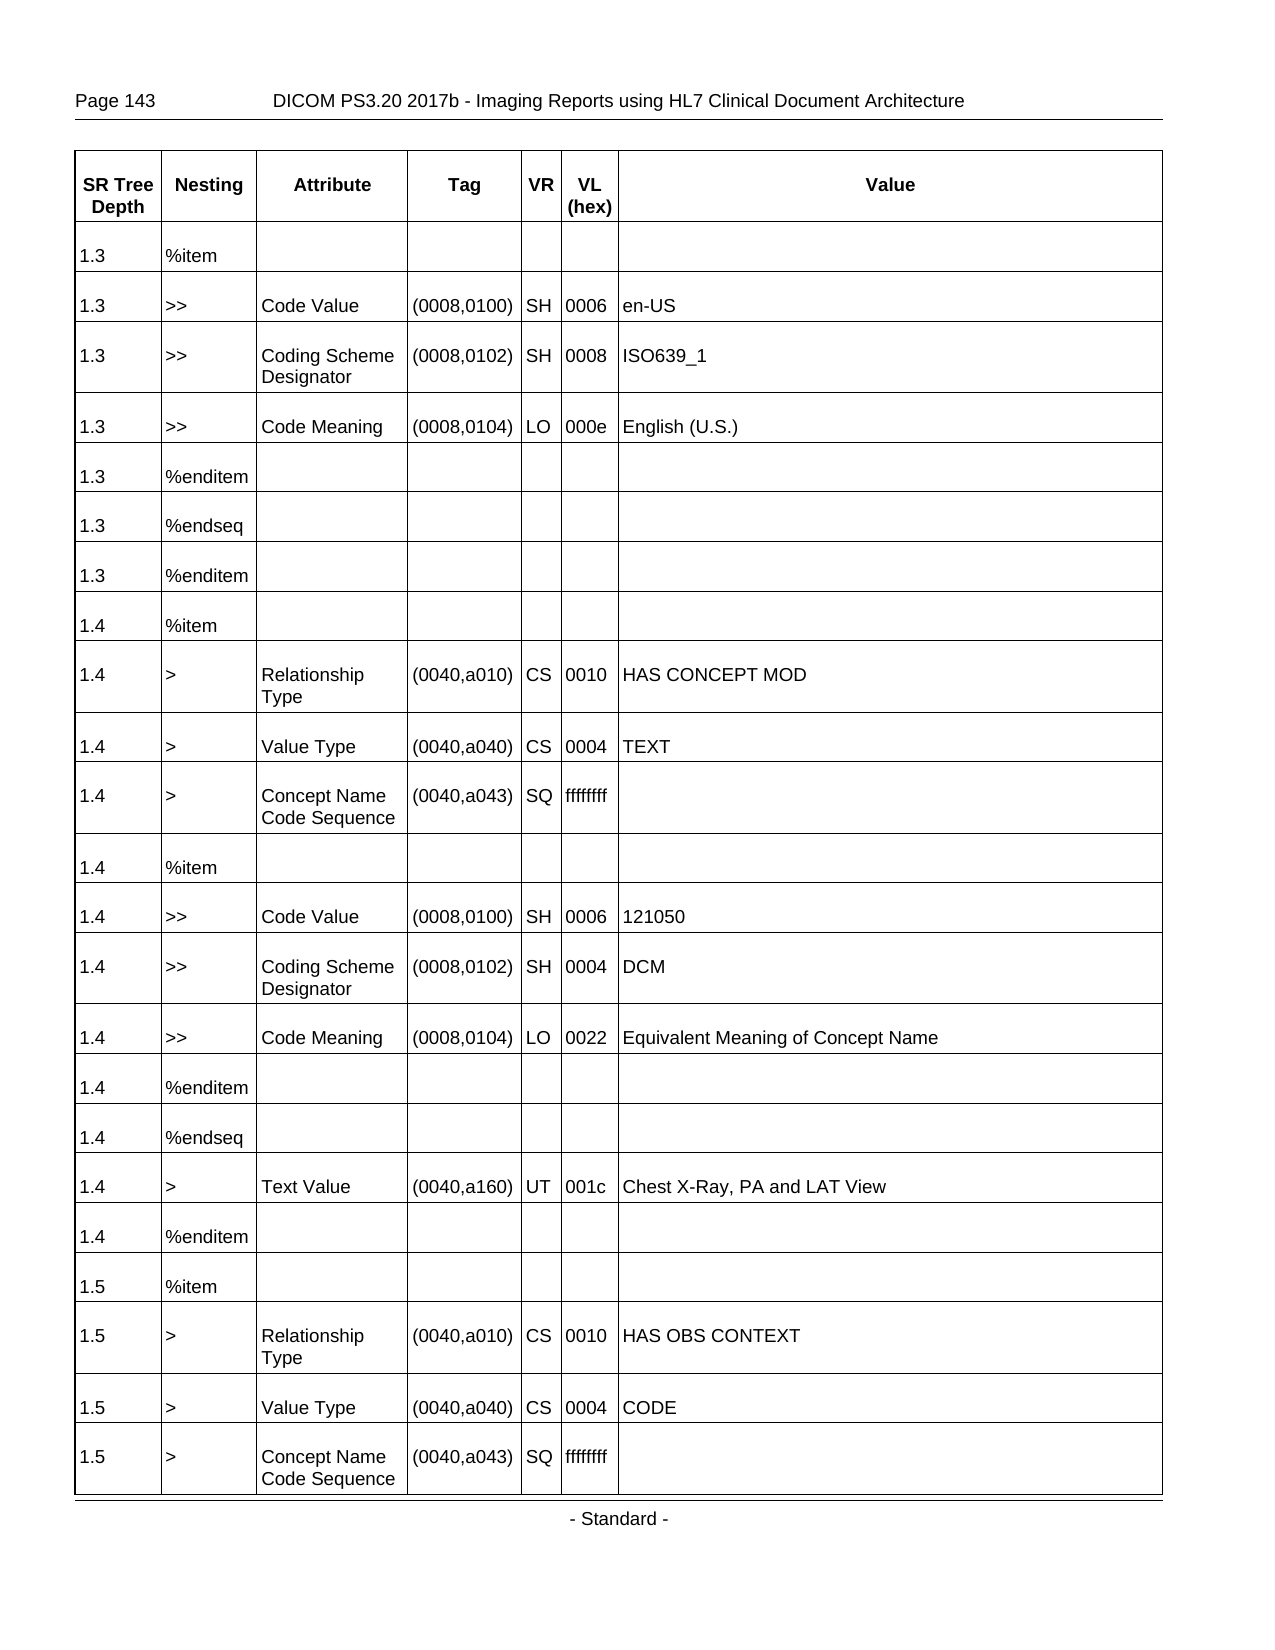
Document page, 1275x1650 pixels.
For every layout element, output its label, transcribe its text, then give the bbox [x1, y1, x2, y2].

table_cell [408, 592, 521, 640]
table_cell [522, 1104, 561, 1152]
table_cell 1.4 [76, 1004, 161, 1053]
table_cell [619, 492, 1162, 541]
table_cell 0004 [562, 713, 618, 761]
table_cell (0008,0104) [408, 393, 521, 442]
table_cell [619, 762, 1162, 832]
table_cell HAS OBS CONTEXT [619, 1302, 1162, 1372]
table_cell [562, 443, 618, 491]
table_cell Code Meaning [257, 393, 407, 442]
table_cell Relationship Type [257, 1302, 407, 1372]
table_cell 1.4 [76, 834, 161, 882]
table_cell [562, 492, 618, 541]
table_cell Concept Name Code Sequence [257, 762, 407, 832]
table_cell (0008,0104) [408, 1004, 521, 1053]
table_cell [522, 1203, 561, 1252]
table_cell 1.3 [76, 492, 161, 541]
table_cell [619, 222, 1162, 271]
table_cell > [162, 641, 256, 712]
table_cell > [162, 1423, 256, 1493]
table_cell Equivalent Meaning of Concept Name [619, 1004, 1162, 1053]
table_cell %enditem [162, 542, 256, 591]
table_cell 1.4 [76, 1203, 161, 1252]
table_cell [408, 1054, 521, 1102]
table_cell [522, 834, 561, 882]
table_cell [257, 542, 407, 591]
table_cell 1.3 [76, 272, 161, 321]
table_cell %item [162, 834, 256, 882]
table_header VL (hex) [562, 151, 618, 221]
table_cell ffffffff [562, 762, 618, 832]
table_cell SH [522, 322, 561, 392]
table_cell [522, 492, 561, 541]
table_cell [619, 542, 1162, 591]
table_cell (0040,a040) [408, 713, 521, 761]
table_header VR [522, 151, 561, 221]
table_cell (0040,a010) [408, 1302, 521, 1372]
table_cell %item [162, 1253, 256, 1301]
table_cell [562, 1203, 618, 1252]
table_cell [522, 1253, 561, 1301]
table_cell [408, 492, 521, 541]
table_cell Text Value [257, 1153, 407, 1202]
table_cell [562, 1253, 618, 1301]
table_cell >> [162, 933, 256, 1003]
table_cell [408, 834, 521, 882]
table_cell %item [162, 592, 256, 640]
table_cell 1.4 [76, 1153, 161, 1202]
table_cell [408, 222, 521, 271]
table_cell > [162, 1302, 256, 1372]
table_cell 1.4 [76, 883, 161, 932]
table_cell TEXT [619, 713, 1162, 761]
table_cell (0008,0102) [408, 933, 521, 1003]
table_cell [562, 542, 618, 591]
table_cell SQ [522, 762, 561, 832]
table_cell [619, 1104, 1162, 1152]
table_cell 1.4 [76, 641, 161, 712]
table_header Nesting [162, 151, 256, 221]
table_cell [522, 592, 561, 640]
table_cell 0010 [562, 1302, 618, 1372]
table_cell %enditem [162, 1054, 256, 1102]
table_cell en-US [619, 272, 1162, 321]
table_cell [619, 1423, 1162, 1493]
table_cell >> [162, 322, 256, 392]
table_cell 1.3 [76, 222, 161, 271]
table_cell [257, 1253, 407, 1301]
table_cell 1.5 [76, 1253, 161, 1301]
table_cell [619, 1054, 1162, 1102]
table_cell > [162, 713, 256, 761]
table_cell ffffffff [562, 1423, 618, 1493]
table_cell %endseq [162, 1104, 256, 1152]
table_cell [562, 592, 618, 640]
table_cell 0004 [562, 933, 618, 1003]
table_cell [562, 834, 618, 882]
table_cell [257, 1203, 407, 1252]
table_cell %endseq [162, 492, 256, 541]
table_cell CODE [619, 1374, 1162, 1422]
table_cell Relationship Type [257, 641, 407, 712]
table_cell [522, 542, 561, 591]
table_cell > [162, 1374, 256, 1422]
table_cell CS [522, 1302, 561, 1372]
table_cell 0022 [562, 1004, 618, 1053]
table_cell [619, 592, 1162, 640]
table_cell [619, 1253, 1162, 1301]
table_cell LO [522, 1004, 561, 1053]
table_cell >> [162, 1004, 256, 1053]
table_cell CS [522, 1374, 561, 1422]
table_cell [562, 222, 618, 271]
table_cell Code Value [257, 272, 407, 321]
table_cell (0040,a010) [408, 641, 521, 712]
table_cell SH [522, 272, 561, 321]
table_cell [619, 834, 1162, 882]
table_cell 1.4 [76, 762, 161, 832]
table_cell 1.5 [76, 1374, 161, 1422]
table_cell [408, 542, 521, 591]
table_cell SH [522, 883, 561, 932]
table_cell [522, 222, 561, 271]
table_cell (0008,0100) [408, 272, 521, 321]
table_cell [257, 592, 407, 640]
table_cell (0040,a160) [408, 1153, 521, 1202]
table_cell (0040,a043) [408, 1423, 521, 1493]
table_cell HAS CONCEPT MOD [619, 641, 1162, 712]
table_cell 1.3 [76, 443, 161, 491]
table_cell [257, 492, 407, 541]
table_cell [562, 1054, 618, 1102]
table_cell (0008,0100) [408, 883, 521, 932]
table_cell Code Value [257, 883, 407, 932]
table_header Attribute [257, 151, 407, 221]
table_cell [257, 834, 407, 882]
table_cell UT [522, 1153, 561, 1202]
table_cell [562, 1104, 618, 1152]
table_cell %enditem [162, 1203, 256, 1252]
table_cell Value Type [257, 713, 407, 761]
table_cell > [162, 1153, 256, 1202]
table_cell 1.5 [76, 1423, 161, 1493]
table_cell [408, 1104, 521, 1152]
table_cell SQ [522, 1423, 561, 1493]
table_cell [257, 1054, 407, 1102]
table_header Value [619, 151, 1162, 221]
table_cell 0010 [562, 641, 618, 712]
table_cell 1.5 [76, 1302, 161, 1372]
table_header Tag [408, 151, 521, 221]
table_cell Concept Name Code Sequence [257, 1423, 407, 1493]
table_cell %item [162, 222, 256, 271]
table_cell 1.4 [76, 592, 161, 640]
table_cell 1.3 [76, 322, 161, 392]
table_cell SH [522, 933, 561, 1003]
table_cell 1.4 [76, 1054, 161, 1102]
table_cell Coding Scheme Designator [257, 933, 407, 1003]
table_header SR Tree Depth [76, 151, 161, 221]
table_cell [408, 443, 521, 491]
table_cell [522, 443, 561, 491]
table_cell Chest X-Ray, PA and LAT View [619, 1153, 1162, 1202]
table_cell [257, 443, 407, 491]
table_cell >> [162, 272, 256, 321]
table_cell [619, 443, 1162, 491]
table_cell 000e [562, 393, 618, 442]
table_cell %enditem [162, 443, 256, 491]
table_cell > [162, 762, 256, 832]
table_cell 0008 [562, 322, 618, 392]
table_cell 121050 [619, 883, 1162, 932]
table_cell [257, 222, 407, 271]
table_cell 1.4 [76, 1104, 161, 1152]
table_cell LO [522, 393, 561, 442]
table_cell [257, 1104, 407, 1152]
table_cell 1.4 [76, 713, 161, 761]
table_cell >> [162, 883, 256, 932]
table_cell [619, 1203, 1162, 1252]
table_cell [408, 1253, 521, 1301]
table_cell CS [522, 713, 561, 761]
table_cell Code Meaning [257, 1004, 407, 1053]
table_cell [408, 1203, 521, 1252]
table_cell Coding Scheme Designator [257, 322, 407, 392]
table_cell 1.4 [76, 933, 161, 1003]
table_cell Value Type [257, 1374, 407, 1422]
table_cell 0006 [562, 272, 618, 321]
table_cell 001c [562, 1153, 618, 1202]
table_cell English (U.S.) [619, 393, 1162, 442]
table_cell [522, 1054, 561, 1102]
table_cell DCM [619, 933, 1162, 1003]
table_cell (0040,a040) [408, 1374, 521, 1422]
table_cell ISO639_1 [619, 322, 1162, 392]
table_cell 0004 [562, 1374, 618, 1422]
table_cell (0040,a043) [408, 762, 521, 832]
table_cell 1.3 [76, 393, 161, 442]
table_cell 1.3 [76, 542, 161, 591]
table_cell CS [522, 641, 561, 712]
table_cell 0006 [562, 883, 618, 932]
table_cell (0008,0102) [408, 322, 521, 392]
table_cell >> [162, 393, 256, 442]
